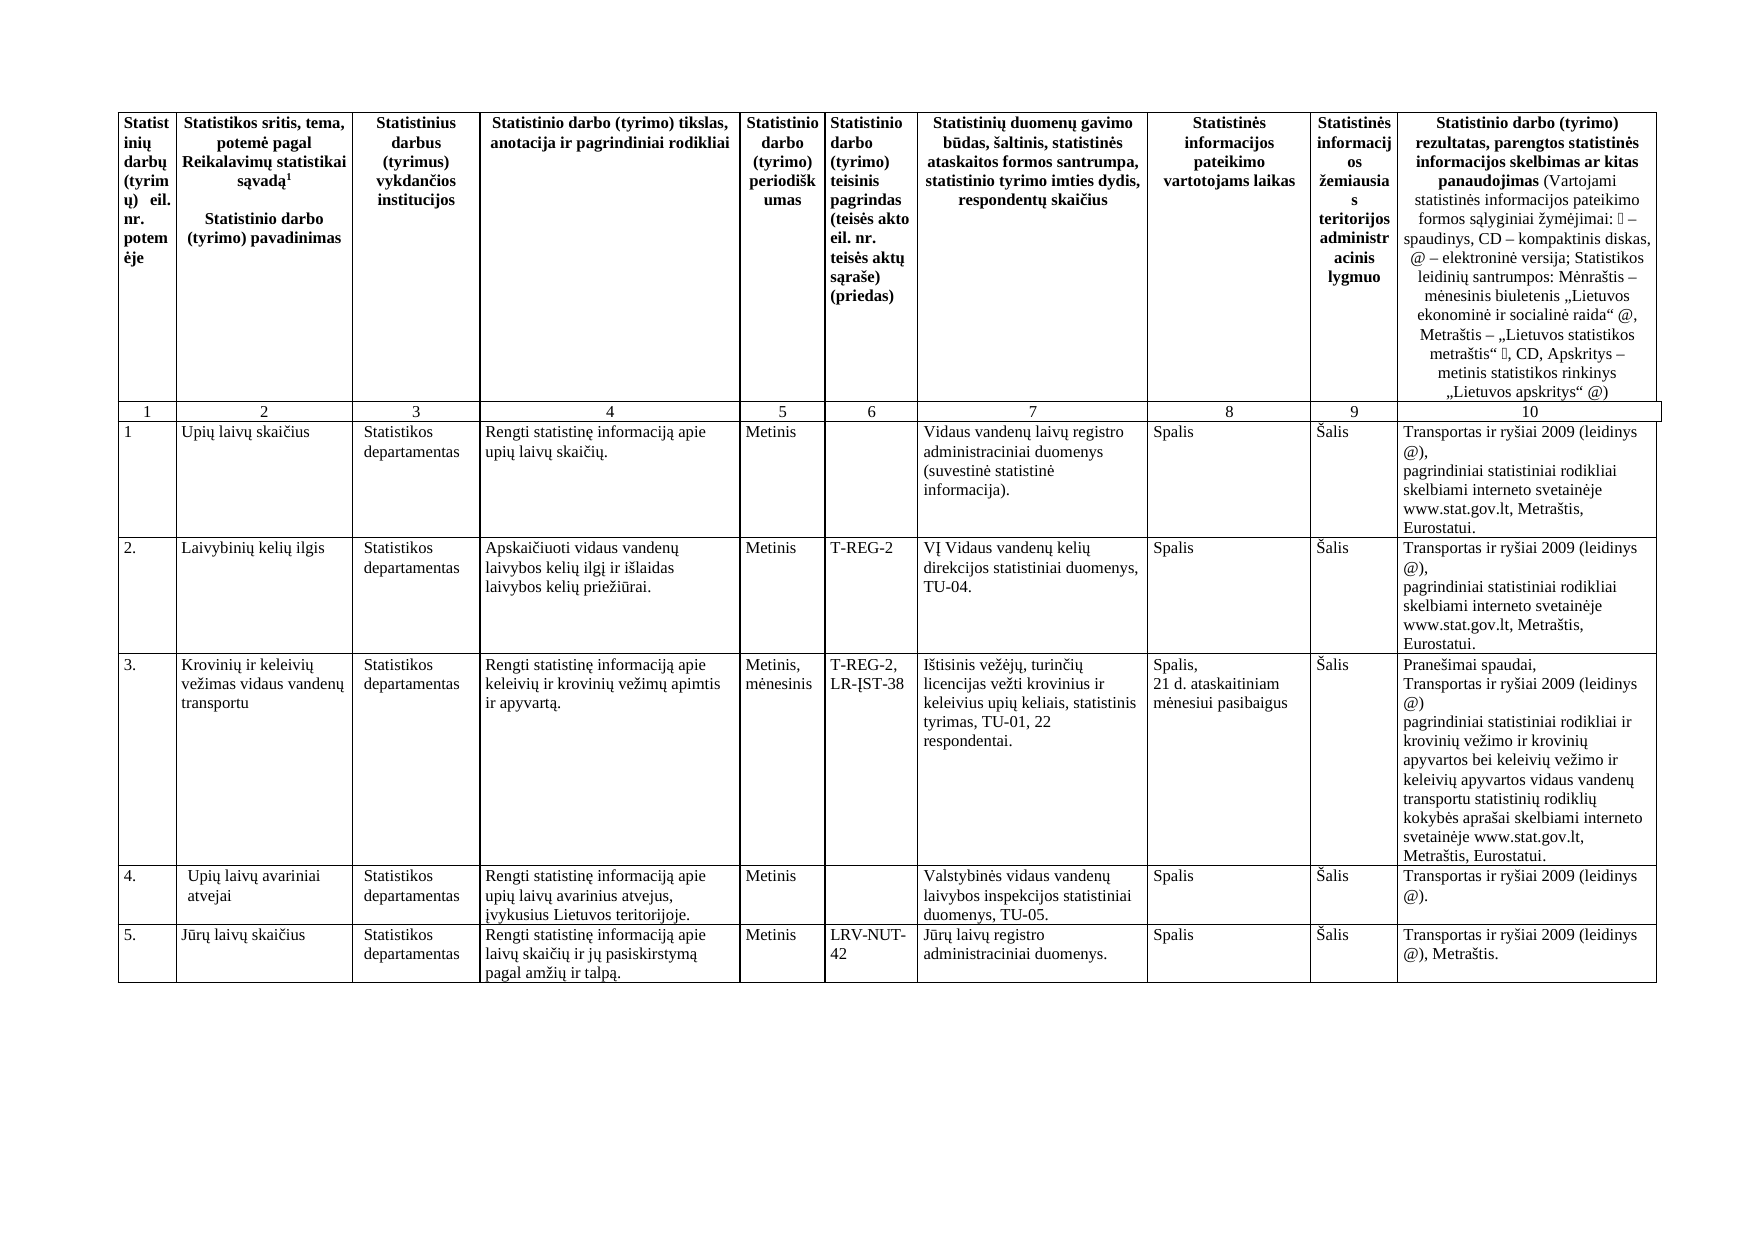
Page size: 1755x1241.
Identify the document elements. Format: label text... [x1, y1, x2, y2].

table_cell LRV-NUT-42 [826, 925, 917, 982]
table_cell Rengti statistinę informaciją apie keleivių ir krovinių vežimų apimtis ir apyvartą. [481, 654, 739, 865]
table_cell 6 [826, 402, 917, 421]
table_cell Šalis [1311, 422, 1397, 537]
table_cell Transportas ir ryšiai 2009 (leidinys @), pagrindiniai statistiniai rodikliai skelbiami interneto svetainėje www.stat.gov.lt, Metraštis, Eurostatui. [1398, 538, 1656, 653]
table_cell Upių laivų skaičius [177, 422, 352, 537]
table_cell 3 [353, 402, 479, 421]
table_cell [826, 422, 917, 537]
table_header Statistinės informacijos žemiausias teritorijos administracinis lygmuo [1311, 113, 1397, 401]
table_cell Šalis [1311, 925, 1397, 982]
table_cell Metinis [741, 866, 824, 924]
table_header [1657, 112, 1662, 401]
table_cell 4 [481, 402, 739, 421]
table_cell T-REG-2 [826, 538, 917, 653]
table_cell 2 [177, 402, 352, 421]
table_cell Transportas ir ryšiai 2009 (leidinys @), Metraštis. [1398, 925, 1656, 982]
table_cell Šalis [1311, 538, 1397, 653]
table_cell Transportas ir ryšiai 2009 (leidinys @). [1398, 866, 1656, 924]
table_cell Spalis [1148, 422, 1310, 537]
table_cell Metinis, mėnesinis [741, 654, 824, 865]
table_cell [1657, 865, 1662, 924]
table_cell 10 [1398, 402, 1661, 421]
table_header Statistikos sritis, tema, potemė pagal Reikalavimų statistikai sąvadą1 Statistinio darbo (tyrimo) pavadinimas [177, 113, 352, 401]
table_cell 4. [119, 866, 176, 924]
table_cell Laivybinių kelių ilgis [177, 538, 352, 653]
table_cell Statistikos departamentas [353, 538, 479, 653]
table_cell VĮ Vidaus vandenų kelių direkcijos statistiniai duomenys, TU-04. [918, 538, 1147, 653]
table_header Statistinio darbo (tyrimo) rezultatas, parengtos statistinės informacijos skelbimas ar kitas panaudojimas (Vartojami statistinės informacijos pateikimo formos sąlyginiai žymėjimai:  – spaudinys, CD – kompaktinis diskas, @ – elektroninė versija; Statistikos leidinių santrumpos: Mėnraštis – mėnesinis biuletenis „Lietuvos ekonominė ir socialinė raida“ @, Metraštis – „Lietuvos statistikos metraštis“ , CD, Apskritys – metinis statistikos rinkinys „Lietuvos apskritys“ @) [1398, 113, 1656, 401]
table_cell Šalis [1311, 654, 1397, 865]
table_cell Rengti statistinę informaciją apie laivų skaičių ir jų pasiskirstymą pagal amžių ir talpą. [481, 925, 739, 982]
table_cell 7 [918, 402, 1147, 421]
table_header Statistinius darbus (tyrimus) vykdančios institucijos [353, 113, 479, 401]
table_cell Vidaus vandenų laivų registro administraciniai duomenys (suvestinė statistinė informacija). [918, 422, 1147, 537]
table_cell Statistikos departamentas [353, 654, 479, 865]
table_cell [1657, 924, 1662, 982]
table_cell [826, 866, 917, 924]
table_cell Metinis [741, 538, 824, 653]
table_header Statistinio darbo (tyrimo) periodiškumas [741, 113, 824, 401]
table_cell [1657, 537, 1662, 653]
table_header Statistinio darbo (tyrimo) tikslas, anotacija ir pagrindiniai rodikliai [481, 113, 739, 401]
table_cell 9 [1311, 402, 1397, 421]
table_cell T-REG-2, LR-ĮST-38 [826, 654, 917, 865]
table_cell Spalis, 21 d. ataskaitiniam mėnesiui pasibaigus [1148, 654, 1310, 865]
table_cell Šalis [1311, 866, 1397, 924]
table_cell 5 [741, 402, 824, 421]
table_cell 1 [119, 402, 176, 421]
table_cell 8 [1148, 402, 1310, 421]
table_cell Apskaičiuoti vidaus vandenų laivybos kelių ilgį ir išlaidas laivybos kelių priežiūrai. [481, 538, 739, 653]
table_cell 2. [119, 538, 176, 653]
table_cell 1 [119, 422, 176, 537]
table_header Statistinio darbo (tyrimo) teisinis pagrindas (teisės akto eil. nr. teisės aktų sąraše) (priedas) [826, 113, 917, 401]
table_header Statistinių duomenų gavimo būdas, šaltinis, statistinės ataskaitos formos santrumpa, statistinio tyrimo imties dydis, respondentų skaičius [918, 113, 1147, 401]
table_cell Jūrų laivų skaičius [177, 925, 352, 982]
table_cell Spalis [1148, 925, 1310, 982]
table_cell Upių laivų avariniai atvejai [177, 866, 352, 924]
table_cell [1657, 653, 1662, 865]
table_cell Metinis [741, 422, 824, 537]
table_cell Rengti statistinę informaciją apie upių laivų avarinius atvejus, įvykusius Lietuvos teritorijoje. [481, 866, 739, 924]
table_cell 3. [119, 654, 176, 865]
table_header Statistinės informacijos pateikimo vartotojams laikas [1148, 113, 1310, 401]
table_cell Krovinių ir keleivių vežimas vidaus vandenų transportu [177, 654, 352, 865]
table_cell Ištisinis vežėjų, turinčių licencijas vežti krovinius ir keleivius upių keliais, statistinis tyrimas, TU-01, 22 respondentai. [918, 654, 1147, 865]
table_cell Valstybinės vidaus vandenų laivybos inspekcijos statistiniai duomenys, TU-05. [918, 866, 1147, 924]
table_cell Metinis [741, 925, 824, 982]
table_header Statistinių darbų (tyrimų) eil. nr. potemėje [119, 113, 176, 401]
table_cell Transportas ir ryšiai 2009 (leidinys @), pagrindiniai statistiniai rodikliai skelbiami interneto svetainėje www.stat.gov.lt, Metraštis, Eurostatui. [1398, 422, 1656, 537]
table_cell Statistikos departamentas [353, 422, 479, 537]
table_cell Jūrų laivų registro administraciniai duomenys. [918, 925, 1147, 982]
table_cell 5. [119, 925, 176, 982]
table_cell Spalis [1148, 538, 1310, 653]
table_cell Statistikos departamentas [353, 925, 479, 982]
table_cell Spalis [1148, 866, 1310, 924]
table_cell Statistikos departamentas [353, 866, 479, 924]
table_cell [1657, 422, 1662, 537]
table_cell Rengti statistinę informaciją apie upių laivų skaičių. [481, 422, 739, 537]
table_cell Pranešimai spaudai, Transportas ir ryšiai 2009 (leidinys @) pagrindiniai statistiniai rodikliai ir krovinių vežimo ir krovinių apyvartos bei keleivių vežimo ir keleivių apyvartos vidaus vandenų transportu statistinių rodiklių kokybės aprašai skelbiami interneto svetainėje www.stat.gov.lt, Metraštis, Eurostatui. [1398, 654, 1656, 865]
